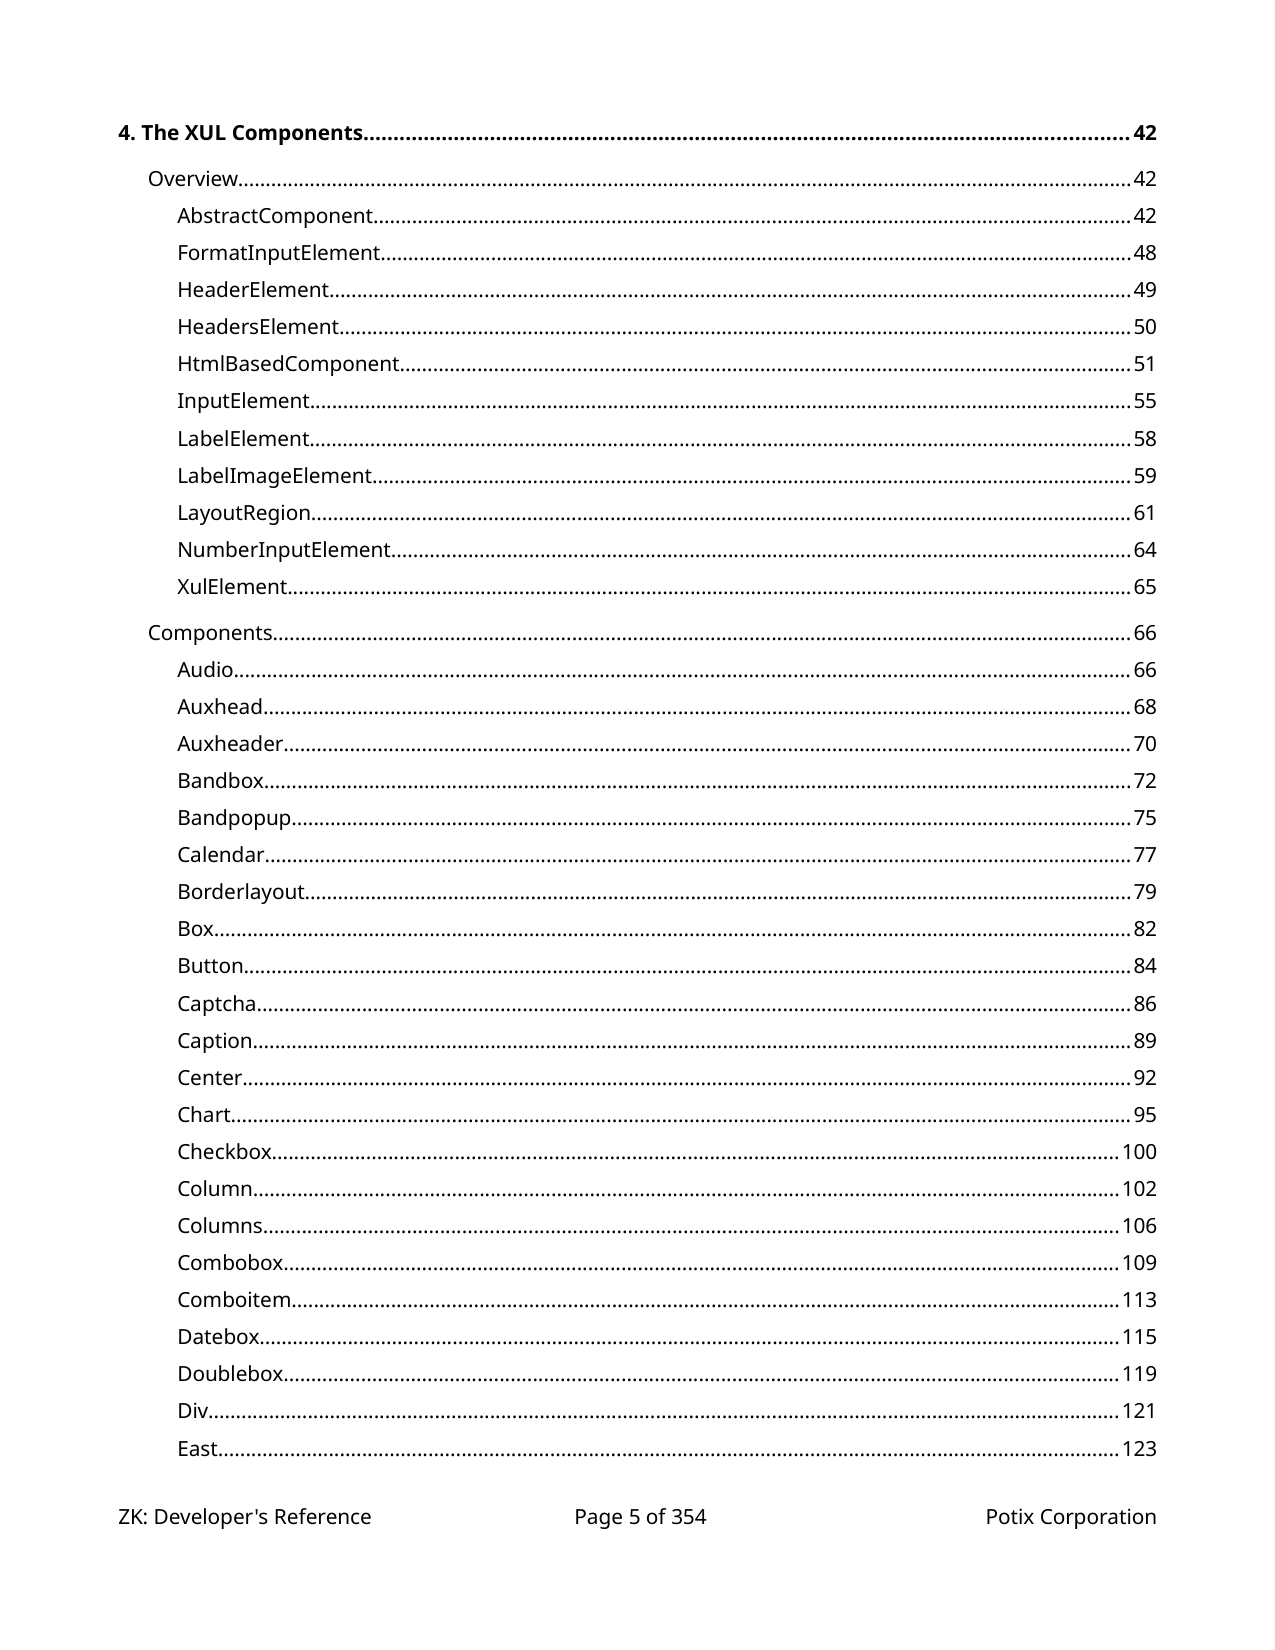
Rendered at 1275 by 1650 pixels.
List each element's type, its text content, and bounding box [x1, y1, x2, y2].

text LabelElement 58 [177, 424, 1157, 452]
text Overview 42 [148, 164, 1157, 192]
text LabelImageElement 59 [177, 461, 1157, 489]
text HeaderElement 49 [177, 275, 1157, 303]
text Comboitem 113 [177, 1285, 1157, 1314]
text East 123 [177, 1434, 1157, 1462]
text Box 82 [177, 914, 1157, 943]
text Datebox 115 [177, 1322, 1157, 1351]
text 4. The XUL Components 42 [118, 118, 1157, 146]
text FormatInputElement 48 [177, 238, 1157, 266]
text Caption 89 [177, 1026, 1157, 1054]
text Auxhead 68 [177, 692, 1157, 720]
text Center 92 [177, 1063, 1157, 1091]
text Columns 106 [177, 1211, 1157, 1239]
text NumberInputElement 64 [177, 535, 1157, 563]
text Doublebox 119 [177, 1359, 1157, 1388]
text Button 84 [177, 952, 1157, 980]
text XulElement 65 [177, 572, 1157, 600]
text LayoutRegion 61 [177, 498, 1157, 526]
text Calendar 77 [177, 840, 1157, 869]
text Combobox 109 [177, 1248, 1157, 1277]
text HtmlBasedComponent 51 [177, 349, 1157, 378]
text Components 66 [148, 618, 1157, 646]
text Borderlayout 79 [177, 877, 1157, 906]
text Bandbox 72 [177, 766, 1157, 794]
text Auxheader 70 [177, 729, 1157, 757]
text Column 102 [177, 1174, 1157, 1202]
text HeadersElement 50 [177, 312, 1157, 341]
text Checkbox 100 [177, 1137, 1157, 1165]
text Audio 66 [177, 655, 1157, 683]
text Div 121 [177, 1397, 1157, 1425]
text Bandpopup 75 [177, 803, 1157, 832]
text AbstractComponent 42 [177, 201, 1157, 229]
text Chart 95 [177, 1100, 1157, 1128]
text InputElement 55 [177, 387, 1157, 415]
text Captcha 86 [177, 989, 1157, 1017]
